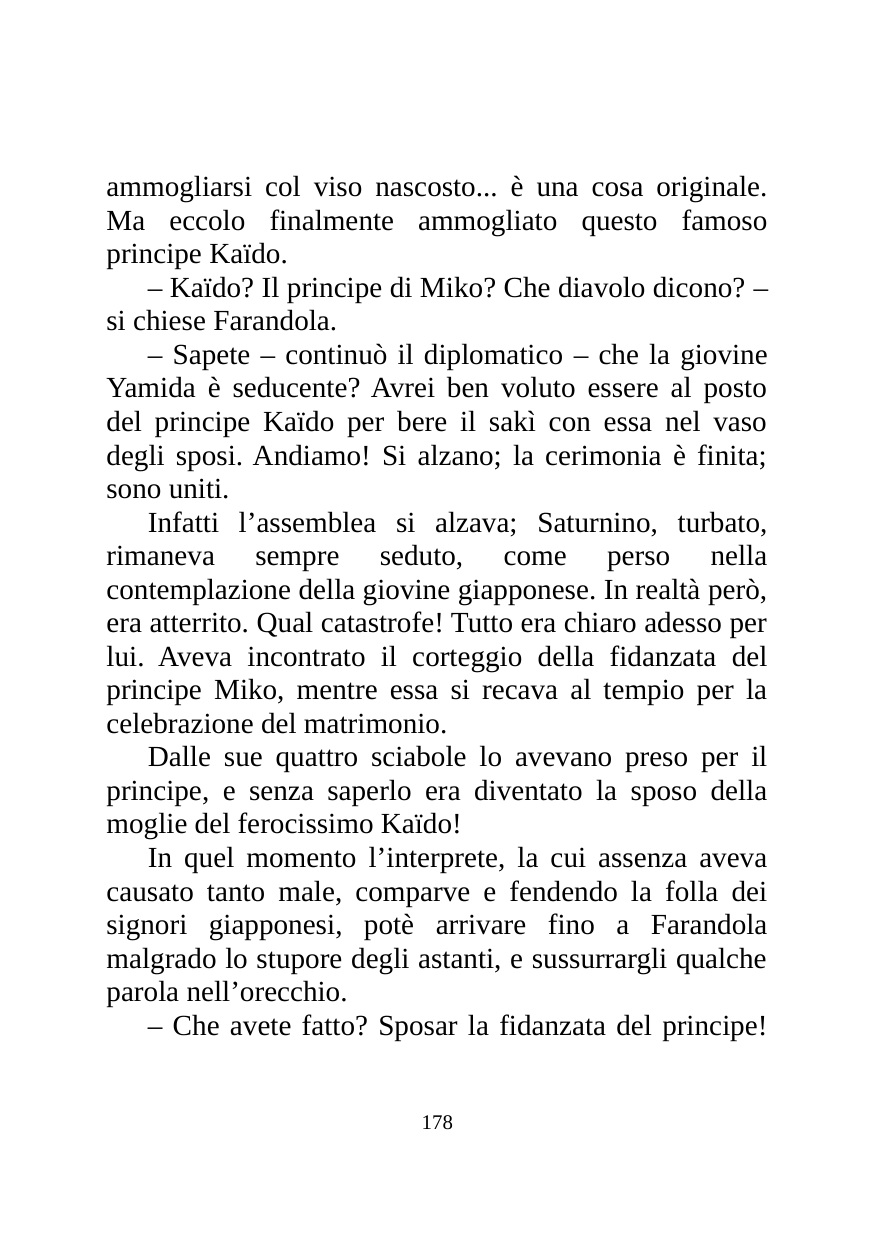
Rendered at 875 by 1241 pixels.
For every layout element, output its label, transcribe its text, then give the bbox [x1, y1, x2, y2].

text Infatti l’assemblea si alzava; Saturnino, turbato, rimaneva sempre seduto, come perso nella contemplazione della giovine giapponese. In realtà però, era atterrito. Qual catastrofe! Tutto era chiaro adesso per lui. Aveva incontrato il corteggio della fidanzata del principe Miko, mentre essa si recava al tempio per la celebrazione del matrimonio. [106, 505, 768, 739]
text ammogliarsi col viso nascosto... è una cosa originale. Ma eccolo finalmente ammogliato questo famoso principe Kaïdo. [106, 169, 768, 270]
text ‒ Sapete ‒ continuò il diplomatico ‒ che la giovine Yamida è seducente? Avrei ben voluto essere al posto del principe Kaïdo per bere il sakì con essa nel vaso degli sposi. Andiamo! Si alzano; la cerimonia è finita; sono uniti. [106, 337, 768, 505]
text ‒ Kaïdo? Il principe di Miko? Che diavolo dicono? ‒ si chiese Farandola. [106, 270, 768, 337]
text ‒ Che avete fatto? Sposar la fidanzata del principe! [106, 1008, 768, 1041]
text In quel momento l’interprete, la cui assenza aveva causato tanto male, comparve e fendendo la folla dei signori giapponesi, potè arrivare fino a Farandola malgrado lo stupore degli astanti, e sussurrargli qualche parola nell’orecchio. [106, 840, 768, 1008]
text Dalle sue quattro sciabole lo avevano preso per il principe, e senza saperlo era diventato la sposo della moglie del ferocissimo Kaïdo! [106, 739, 768, 840]
